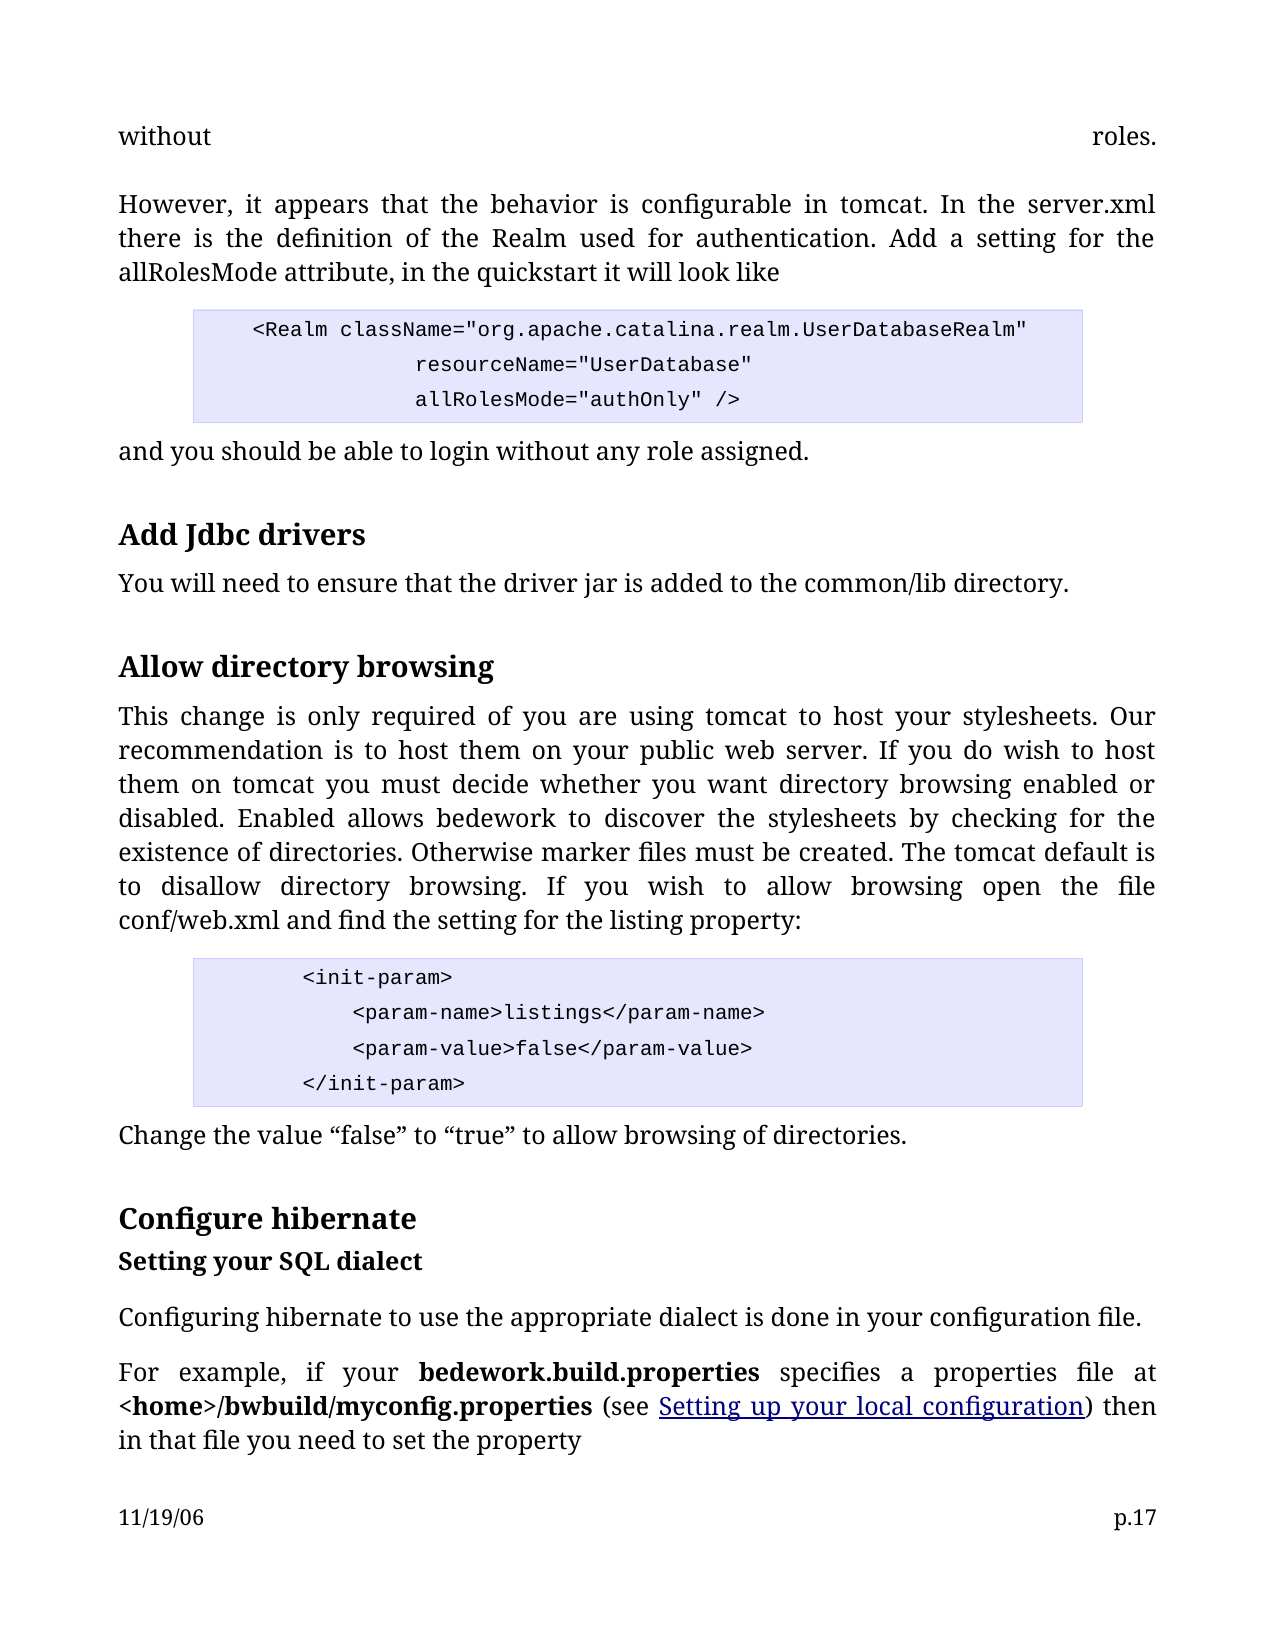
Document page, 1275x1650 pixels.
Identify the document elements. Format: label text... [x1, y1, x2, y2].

text </init-param> [194, 1064, 1082, 1106]
subtitle Configure hibernate [118, 1198, 1157, 1238]
text and you should be able to login without any role assigned. [118, 434, 1157, 468]
text This change is only required of you are using tomcat to host your stylesheets. Our recommendation is to host them on your public web server. If you do wish to host them on tomcat you must decide whether you want directory browsing enabled or disabled. Enabled allows bedework to discover the stylesheets by checking for the existence of directories. Otherwise marker files must be created. The tomcat default is to disallow directory browsing. If you wish to allow browsing open the file conf/web.xml and find the setting for the listing property: [118, 698, 1157, 937]
subtitle Add Jdbc drivers [118, 514, 1157, 554]
text Setting your SQL dialect [118, 1244, 1157, 1278]
text You will need to ensure that the driver jar is added to the common/lib directory. [118, 566, 1157, 600]
text Configuring hibernate to use the appropriate dialect is done in your configuration file. [118, 1299, 1157, 1333]
text <param-name>listings</param-name> [194, 993, 1082, 1026]
subtitle Allow directory browsing [118, 646, 1157, 686]
text <Realm className="org.apache.catalina.realm.UserDatabaseRealm" resourceName="UserDatabase" allRolesMode="authOnly" /> [194, 311, 1082, 422]
text without roles. However, it appears that the behavior is configurable in tomcat. In the server.xml there is the definition of the Realm used for authentication. Add a setting for the allRolesMode attribute, in the quickstart it will look like [118, 118, 1157, 288]
text Change the value “false” to “true” to allow browsing of directories. [118, 1118, 1157, 1152]
text For example, if your bedework.build.properties specifies a properties file at <home>/bwbuild/myconfig.properties (see Setting up your local configuration) then in that file you need to set the property [118, 1354, 1157, 1456]
text <init-param> [194, 959, 1082, 991]
text <param-value>false</param-value> [194, 1029, 1082, 1061]
